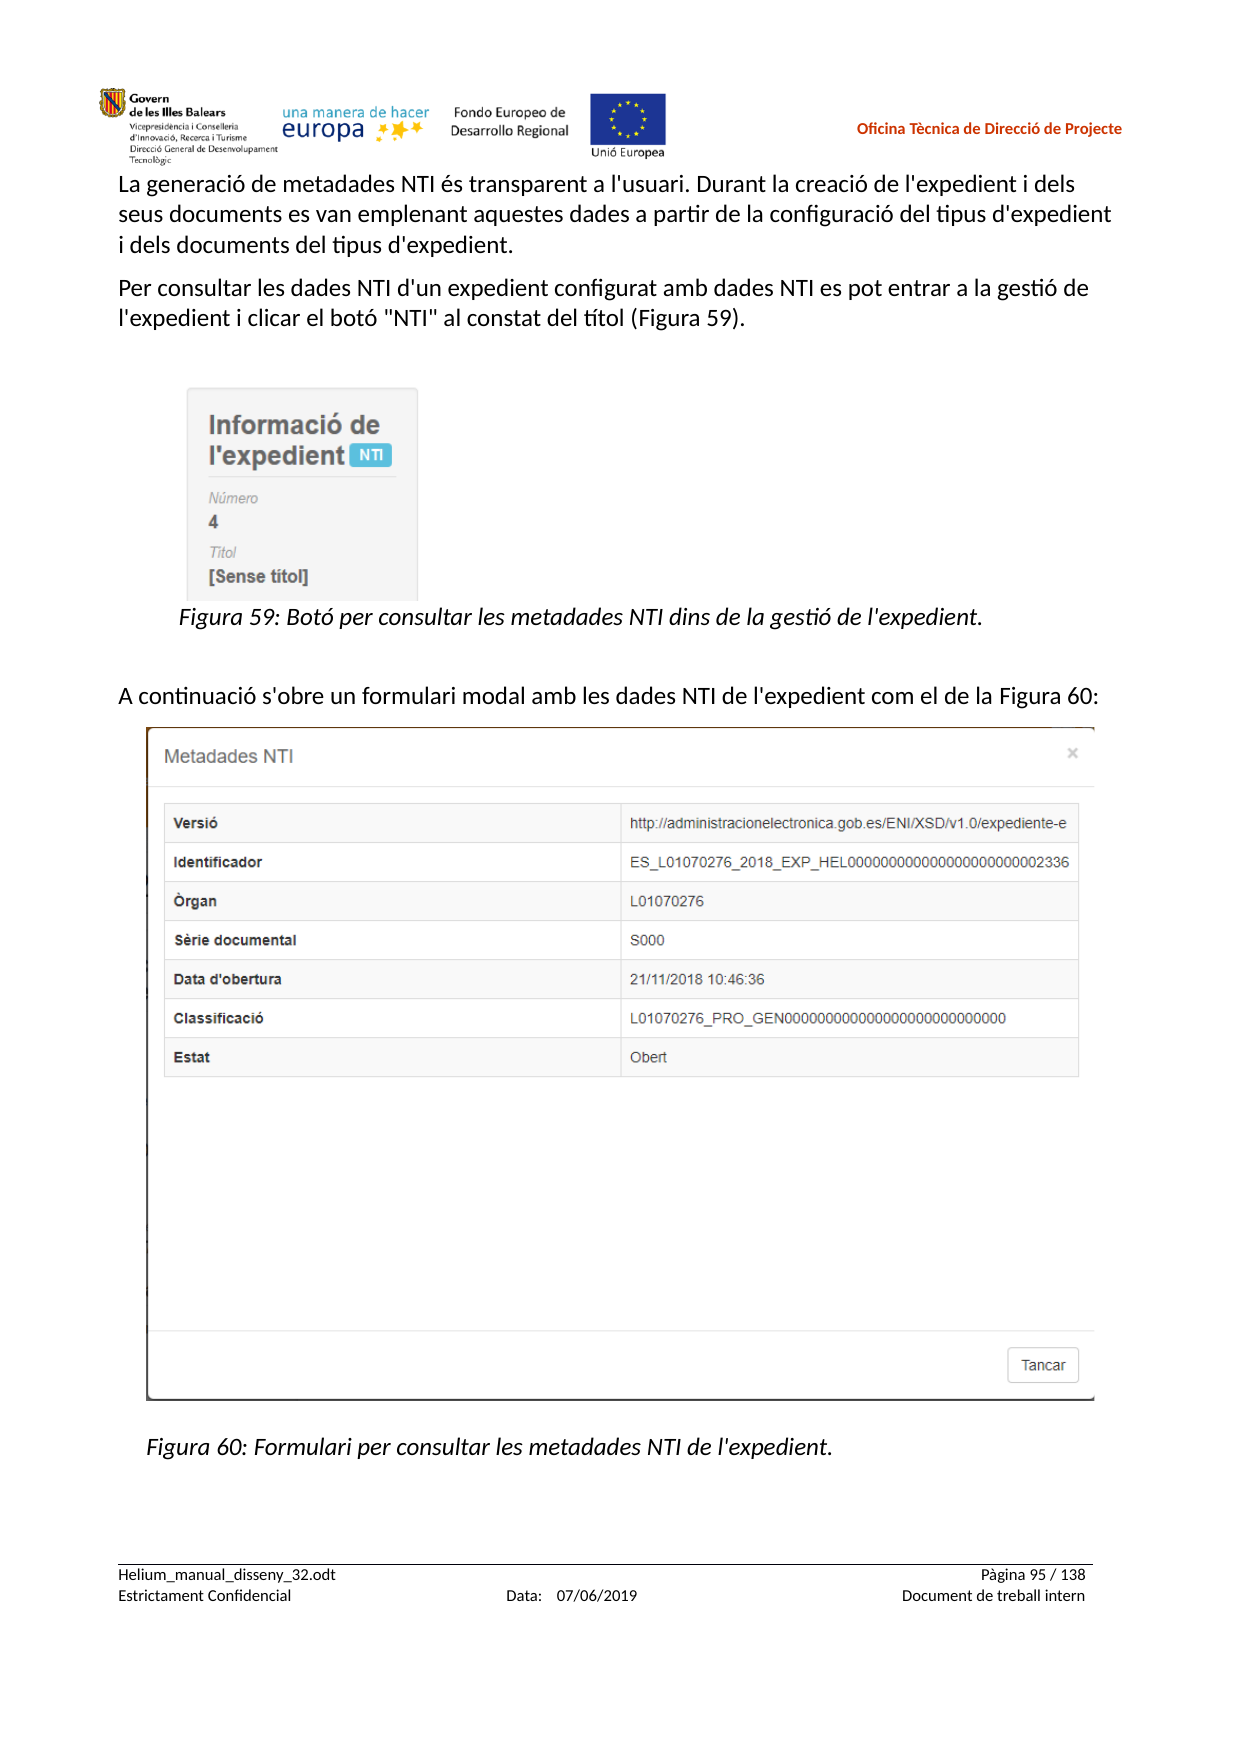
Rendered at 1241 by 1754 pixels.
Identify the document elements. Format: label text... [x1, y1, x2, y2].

text Figura 59: Botó per consultar les metadades NTI dins de la gestió de l'expedient. [179, 383, 1037, 632]
picture [178, 383, 428, 601]
text Figura 60: Formulari per consultar les metadades NTI de l'expedient. [146, 1401, 1094, 1462]
text Per consultar les dades NTI d'un expedient configurat amb dades NTI es pot entrar a la gestió de l'expedient i clicar el botó "NTI" al constat del títol (Figura 59). [118, 272, 1122, 333]
text La generació de metadades NTI és transparent a l'usuari. Durant la creació de l'expedient i dels seus documents es van emplenant aquestes dades a partir de la configuració del tipus d'expedient i dels documents del tipus d'expedient. [118, 168, 1122, 259]
picture [146, 727, 1095, 1401]
text A continuació s'obre un formulari modal amb les dades NTI de l'expedient com el de la Figura 60: [118, 680, 1122, 711]
picture [99, 87, 668, 166]
